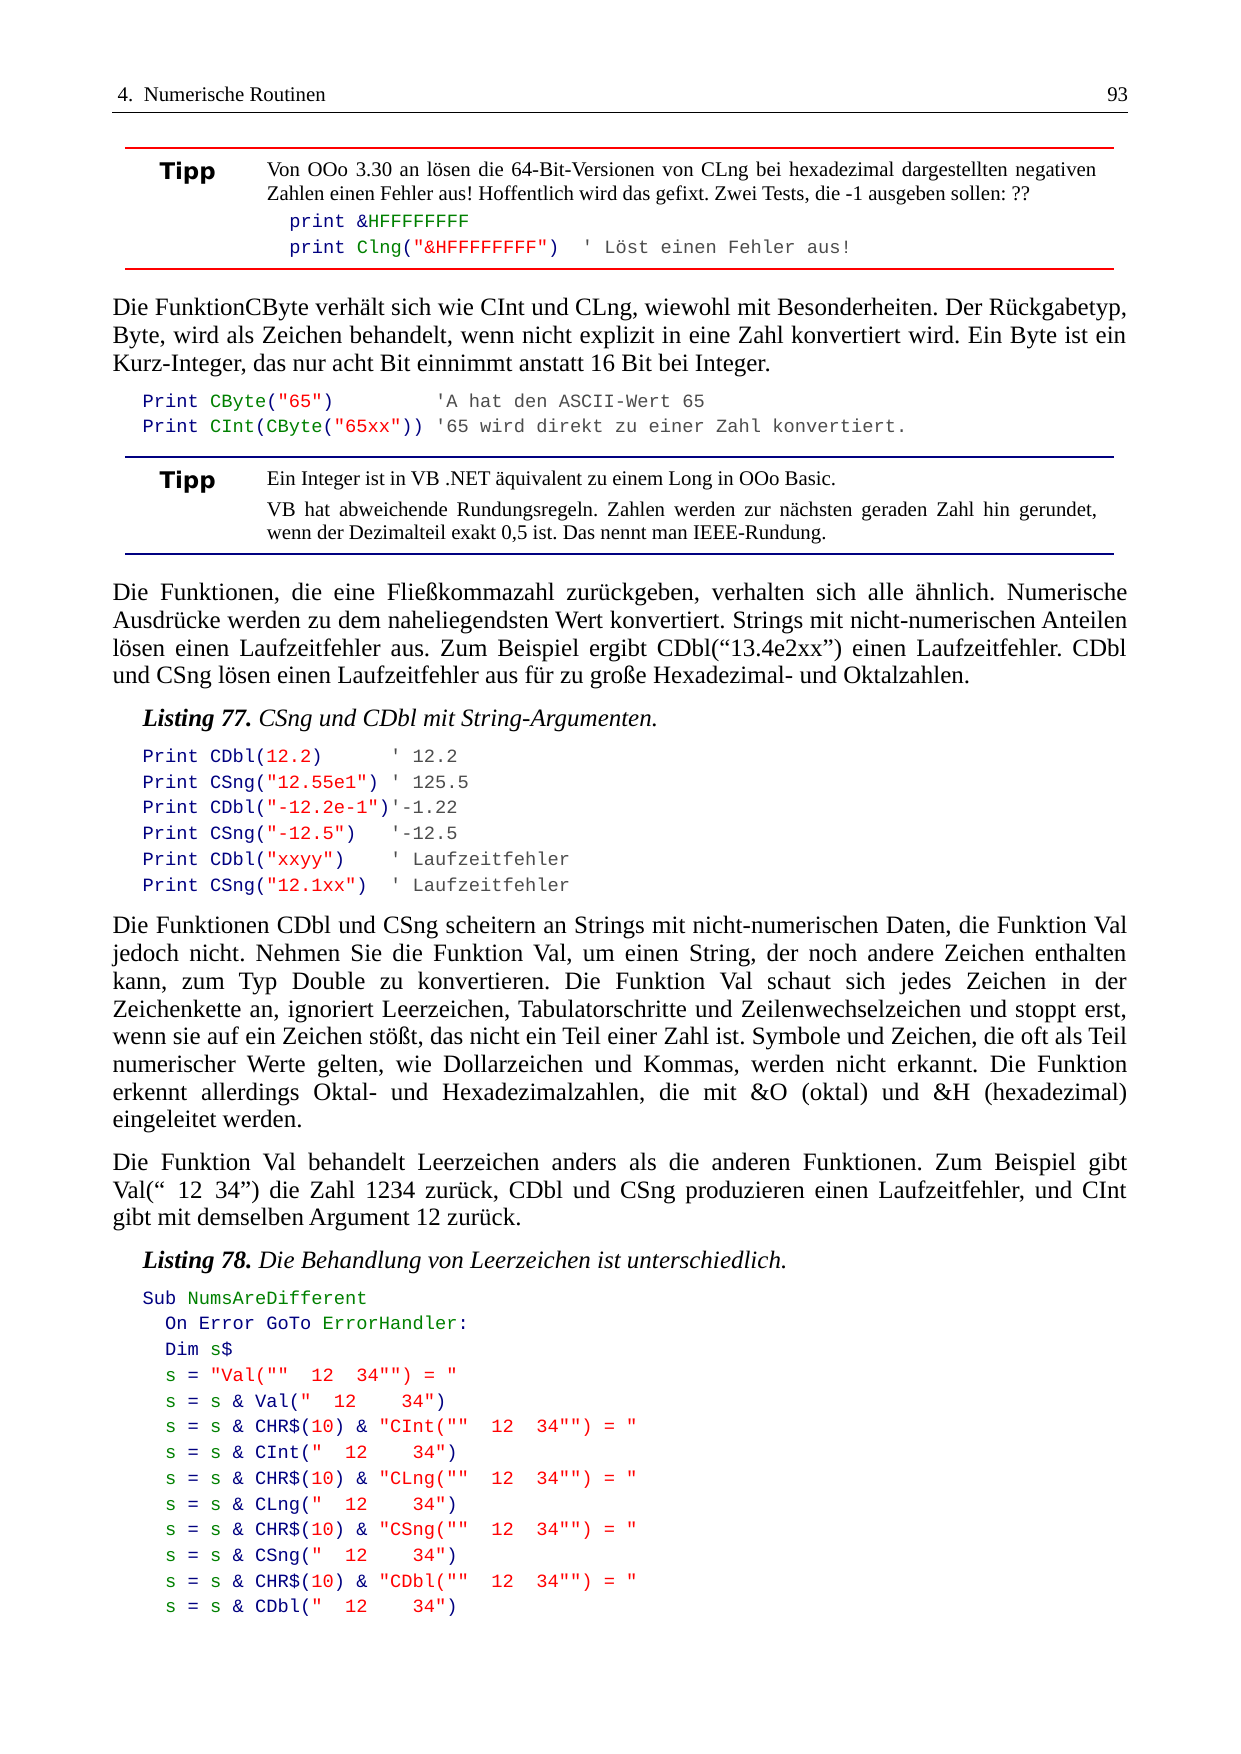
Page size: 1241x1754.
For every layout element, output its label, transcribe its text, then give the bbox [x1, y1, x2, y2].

text s = s & CDbl(" 12 34") [142, 1597, 1128, 1618]
text s = s & CInt(" 12 34") [142, 1443, 1128, 1464]
table_header Tipp [125, 149, 250, 268]
list Listing 78. Die Behandlung von Leerzeichen ist unterschiedlich. [142, 1246, 1128, 1274]
text s = "Val("" 12 34"") = " [142, 1366, 1128, 1387]
text s = s & CSng(" 12 34") [142, 1546, 1128, 1567]
list Listing 77. CSng und CDbl mit String-Argumenten. [142, 704, 1128, 732]
text s = s & CHR$(10) & "CInt("" 12 34"") = " [142, 1417, 1128, 1438]
text Die Funktionen CDbl und CSng scheitern an Strings mit nicht-numerischen Daten, die Funktion Val jedoch nicht. Nehmen Sie die Funktion Val, um einen String, der noch andere Zeichen enthalten kann, zum Typ Double zu konvertieren. Die Funktion Val schaut sich jedes Zeichen in der Zeichenkette an, ignoriert Leerzeichen, Tabulatorschritte und Zeilenwechselzeichen und stoppt erst, wenn sie auf ein Zeichen stößt, das nicht ein Teil einer Zahl ist. Symbole und Zeichen, die oft als Teil numerischer Werte gelten, wie Dollarzeichen und Kommas, werden nicht erkannt. Die Funktion erkennt allerdings Oktal- und Hexadezimalzahlen, die mit &O (oktal) und &H (hexadezimal) eingeleitet werden. [112, 912, 1128, 1133]
text Die Funktion Val behandelt Leerzeichen anders als die anderen Funktionen. Zum Beispiel gibt Val(“ 12 34”) die Zahl 1234 zurück, CDbl und CSng produzieren einen Laufzeitfehler, und CInt gibt mit demselben Argument 12 zurück. [112, 1148, 1128, 1231]
table_header Tipp [125, 458, 250, 553]
text Dim s$ [142, 1340, 1128, 1361]
text Die Funktionen, die eine Fließkommazahl zurückgeben, verhalten sich alle ähnlich. Numerische Ausdrücke werden zu dem naheliegendsten Wert konvertiert. Strings mit nicht-numerischen Anteilen lösen einen Laufzeitfehler aus. Zum Beispiel ergibt CDbl(“13.4e2xx”) einen Laufzeitfehler. CDbl und CSng lösen einen Laufzeitfehler aus für zu große Hexadezimal- und Oktalzahlen. [112, 578, 1128, 689]
text Print CInt(CByte("65xx")) '65 wird direkt zu einer Zahl konvertiert. [142, 417, 1128, 438]
text Print CByte("65") 'A hat den ASCII-Wert 65 [142, 391, 1128, 413]
text s = s & CHR$(10) & "CSng("" 12 34"") = " [142, 1520, 1128, 1541]
text Print CSng("12.55e1") ' 125.5 [142, 772, 1128, 794]
text s = s & CHR$(10) & "CLng("" 12 34"") = " [142, 1468, 1128, 1490]
text Die FunktionCByte verhält sich wie CInt und CLng, wiewohl mit Besonderheiten. Der Rückgabetyp, Byte, wird als Zeichen behandelt, wenn nicht explizit in eine Zahl konvertiert wird. Ein Byte ist ein Kurz-Integer, das nur acht Bit einnimmt anstatt 16 Bit bei Integer. [112, 293, 1128, 377]
text Sub NumsAreDifferent [142, 1288, 1128, 1310]
text s = s & Val(" 12 34") [142, 1391, 1128, 1413]
text Print CDbl(12.2) ' 12.2 [142, 747, 1128, 768]
text Print CSng("12.1xx") ' Laufzeitfehler [142, 875, 1128, 897]
table_header Von OOo 3.30 an lösen die 64-Bit-Versionen von CLng bei hexadezimal dargestellten negativen Zahlen einen Fehler aus! Hoffentlich wird das gefixt. Zwei Tests, die -1 ausgeben sollen: ?? print &HFFFFFFFF print Clng("&HFFFFFFFF") ' Löst einen Fehler aus! [250, 149, 1114, 268]
text s = s & CLng(" 12 34") [142, 1494, 1128, 1516]
table_header Ein Integer ist in VB .NET äquivalent zu einem Long in OOo Basic. VB hat abweichende Rundungsregeln. Zahlen werden zur nächsten geraden Zahl hin gerundet, wenn der Dezimalteil exakt 0,5 ist. Das nennt man IEEE-Rundung. [250, 458, 1114, 553]
text On Error GoTo ErrorHandler: [142, 1314, 1128, 1335]
text Print CSng("-12.5") '-12.5 [142, 824, 1128, 845]
text s = s & CHR$(10) & "CDbl("" 12 34"") = " [142, 1571, 1128, 1593]
text Print CDbl("xxyy") ' Laufzeitfehler [142, 849, 1128, 871]
text Print CDbl("-12.2e-1")'-1.22 [142, 798, 1128, 819]
